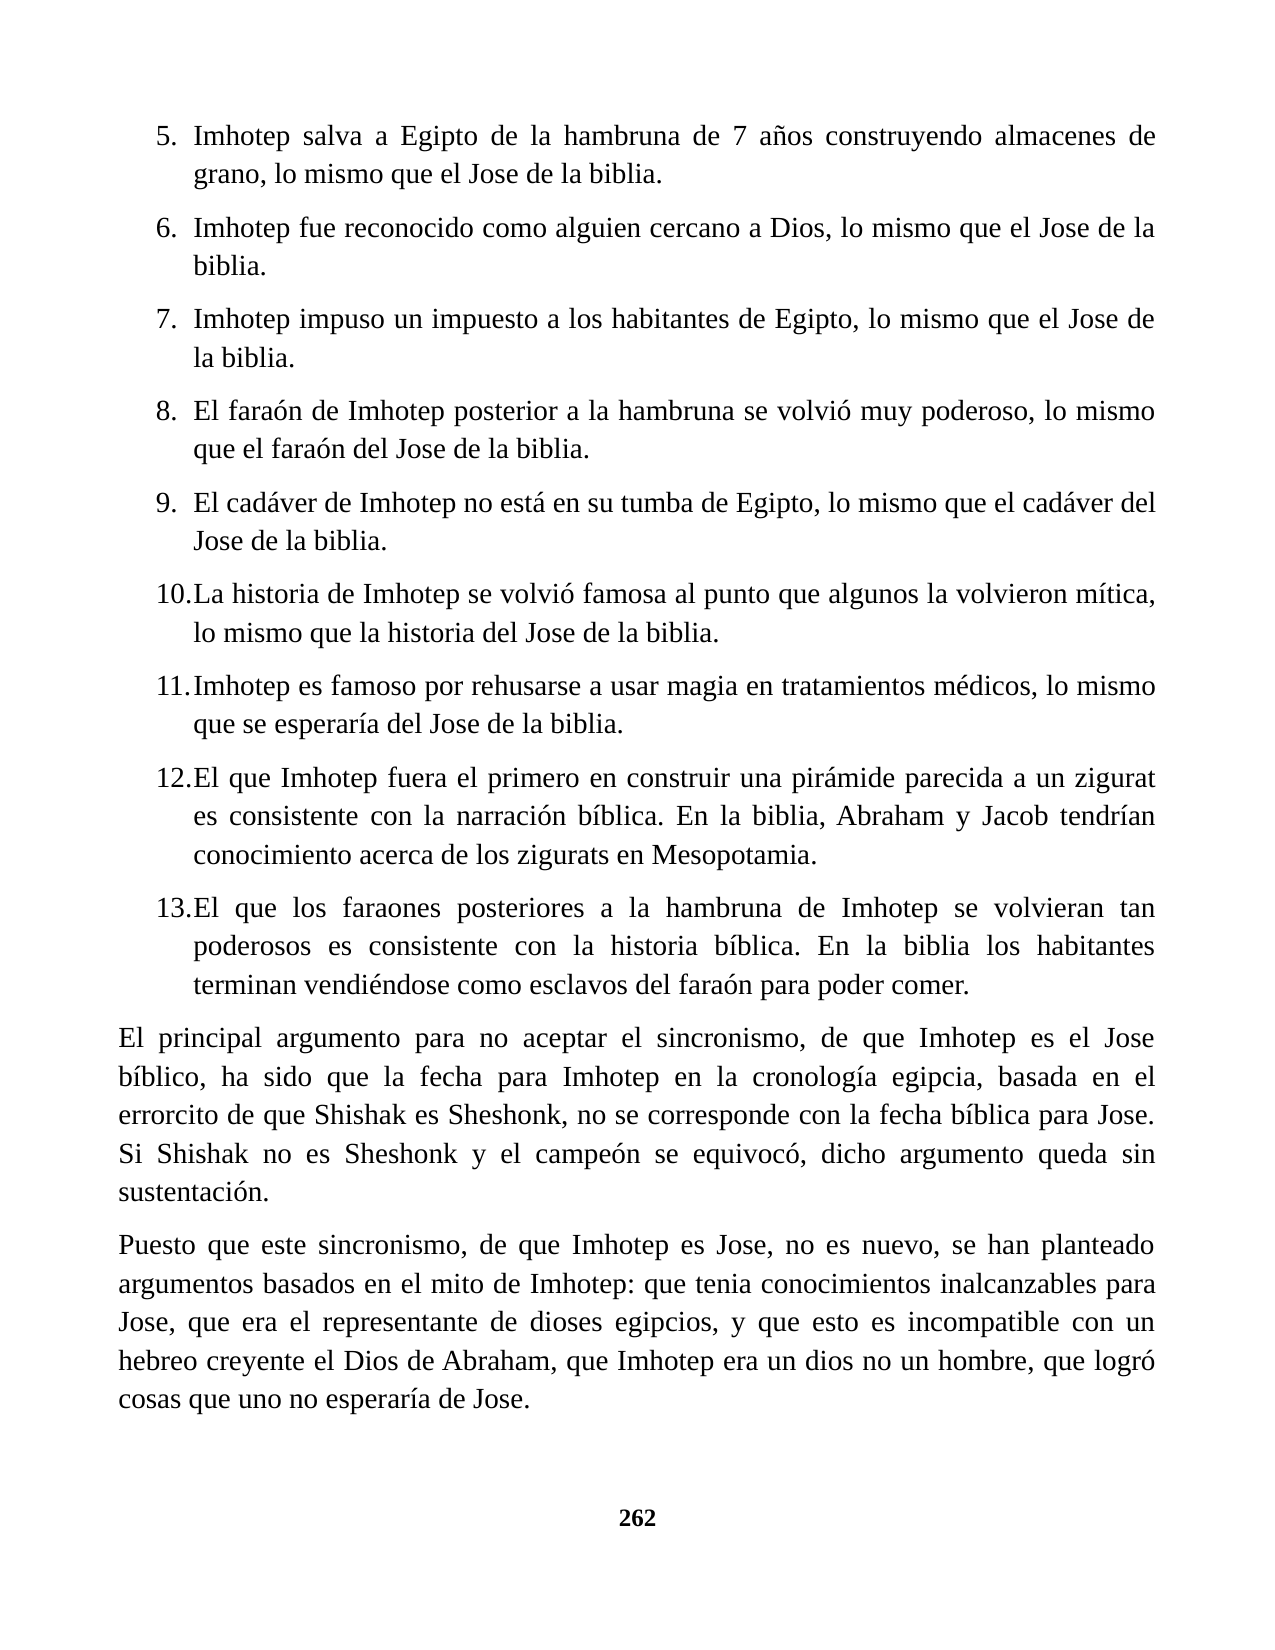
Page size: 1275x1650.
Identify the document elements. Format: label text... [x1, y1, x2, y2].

list Imhotep salva a Egipto de la hambruna de 7 años construyendo almacenes de grano, lo mismo que el Jose de la biblia. [156, 118, 1157, 190]
list La historia de Imhotep se volvió famosa al punto que algunos la volvieron mítica, lo mismo que la historia del Jose de la biblia. [156, 576, 1157, 648]
text El principal argumento para no aceptar el sincronismo, de que Imhotep es el Jose bíblico, ha sido que la fecha para Imhotep en la cronología egipcia, basada en el errorcito de que Shishak es Sheshonk, no se corresponde con la fecha bíblica para Jose. Si Shishak no es Sheshonk y el campeón se equivocó, dicho argumento queda sin sustentación. [118, 1020, 1157, 1208]
list Imhotep impuso un impuesto a los habitantes de Egipto, lo mismo que el Jose de la biblia. [156, 301, 1157, 373]
list El faraón de Imhotep posterior a la hambruna se volvió muy poderoso, lo mismo que el faraón del Jose de la biblia. [156, 393, 1157, 465]
text Puesto que este sincronismo, de que Imhotep es Jose, no es nuevo, se han planteado argumentos basados en el mito de Imhotep: que tenia conocimientos inalcanzables para Jose, que era el representante de dioses egipcios, y que esto es incompatible con un hebreo creyente el Dios de Abraham, que Imhotep era un dios no un hombre, que logró cosas que uno no esperaría de Jose. [118, 1227, 1157, 1415]
list Imhotep fue reconocido como alguien cercano a Dios, lo mismo que el Jose de la biblia. [156, 210, 1157, 282]
list El que los faraones posteriores a la hambruna de Imhotep se volvieran tan poderosos es consistente con la historia bíblica. En la biblia los habitantes terminan vendiéndose como esclavos del faraón para poder comer. [156, 890, 1157, 1001]
list Imhotep es famoso por rehusarse a usar magia en tratamientos médicos, lo mismo que se esperaría del Jose de la biblia. [156, 668, 1157, 740]
list El cadáver de Imhotep no está en su tumba de Egipto, lo mismo que el cadáver del Jose de la biblia. [156, 485, 1157, 557]
list El que Imhotep fuera el primero en construir una pirámide parecida a un zigurat es consistente con la narración bíblica. En la biblia, Abraham y Jacob tendrían conocimiento acerca de los zigurats en Mesopotamia. [156, 760, 1157, 870]
